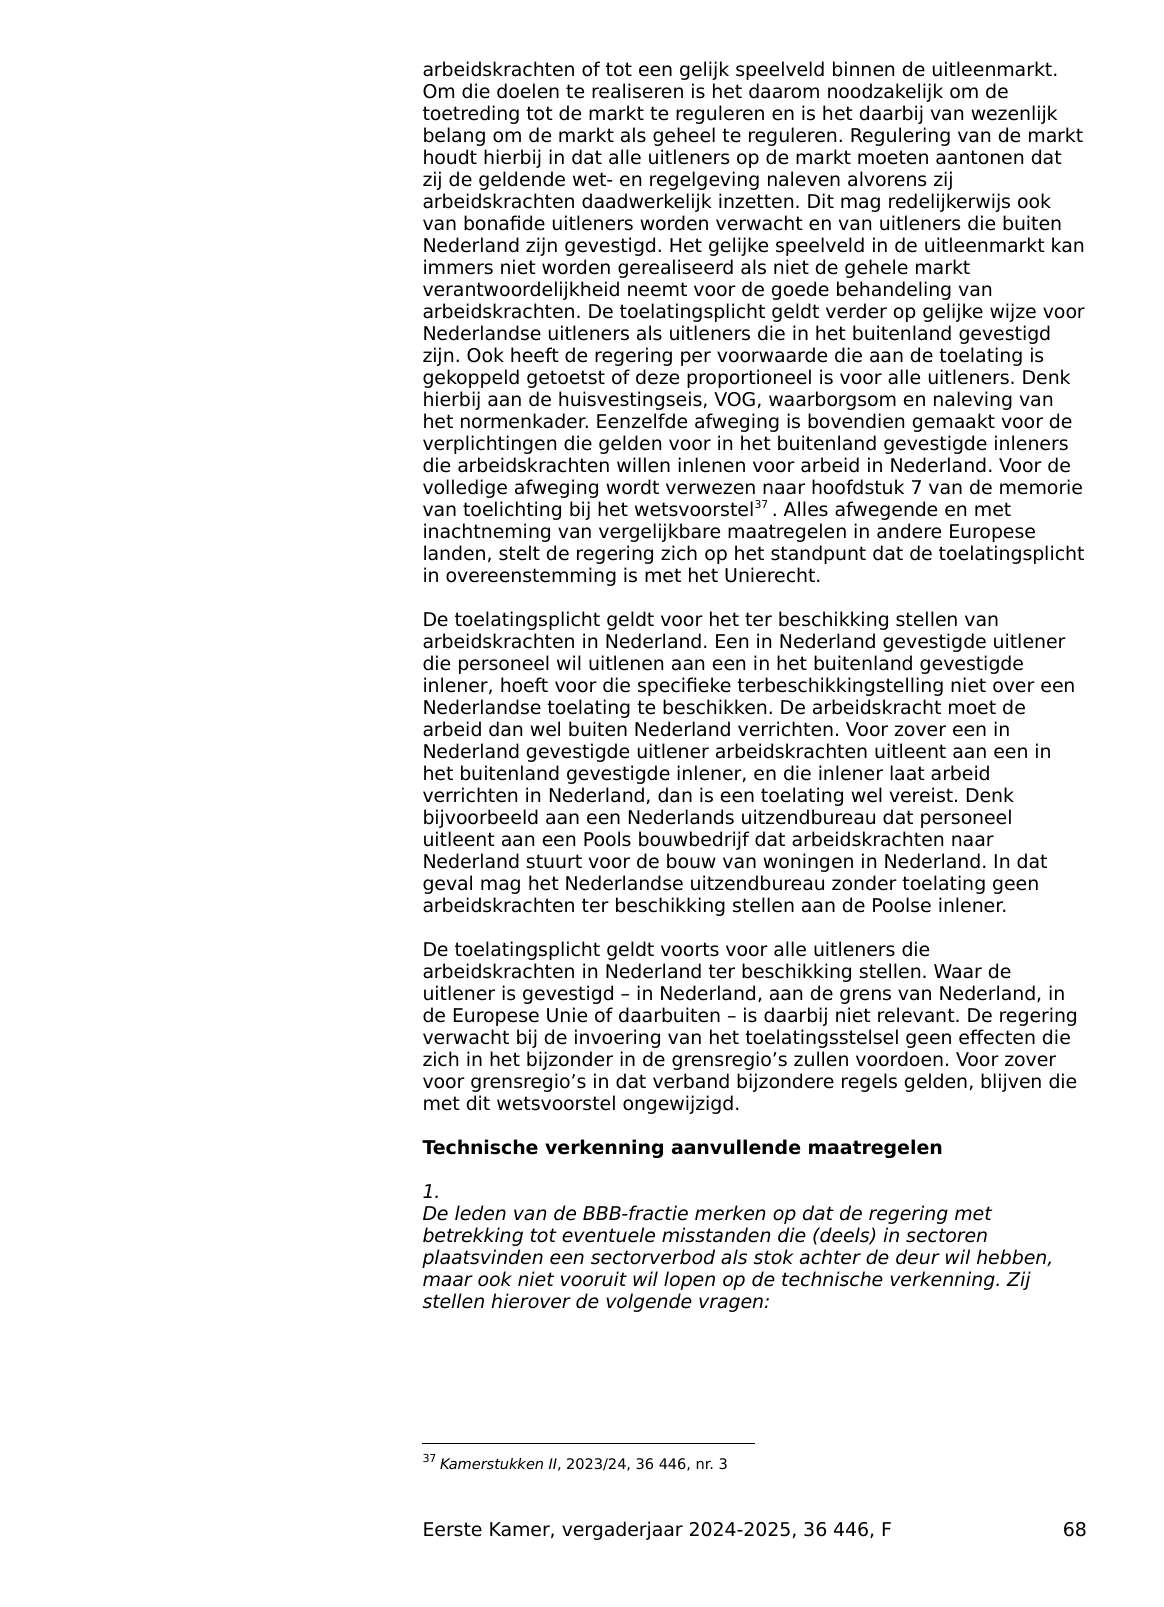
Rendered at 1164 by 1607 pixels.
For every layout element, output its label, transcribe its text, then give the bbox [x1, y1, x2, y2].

text De leden van de BBB-fractie merken op dat de regering met betrekking tot eventuele misstanden die (deels) in sectoren plaatsvinden een sectorverbod als stok achter de deur wil hebben, maar ook niet vooruit wil lopen op de technische verkenning. Zij stellen hierover de volgende vragen: [422, 1203, 1087, 1313]
text Kamerstukken II, 2023/24, 36 446, nr. 3 [422, 1452, 1087, 1474]
text 1. [422, 1181, 1087, 1203]
text arbeidskrachten of tot een gelijk speelveld binnen de uitleenmarkt. Om die doelen te realiseren is het daarom noodzakelijk om de toetreding tot de markt te reguleren en is het daarbij van wezenlijk belang om de markt als geheel te reguleren. Regulering van de markt houdt hierbij in dat alle uitleners op de markt moeten aantonen dat zij de geldende wet- en regelgeving naleven alvorens zij arbeidskrachten daadwerkelijk inzetten. Dit mag redelijkerwijs ook van bonafide uitleners worden verwacht en van uitleners die buiten Nederland zijn gevestigd. Het gelijke speelveld in de uitleenmarkt kan immers niet worden gerealiseerd als niet de gehele markt verantwoordelijkheid neemt voor de goede behandeling van arbeidskrachten. De toelatingsplicht geldt verder op gelijke wijze voor Nederlandse uitleners als uitleners die in het buitenland gevestigd zijn. Ook heeft de regering per voorwaarde die aan de toelating is gekoppeld getoetst of deze proportioneel is voor alle uitleners. Denk hierbij aan de huisvestingseis, VOG, waarborgsom en naleving van het normenkader. Eenzelfde afweging is bovendien gemaakt voor de verplichtingen die gelden voor in het buitenland gevestigde inleners die arbeidskrachten willen inlenen voor arbeid in Nederland. Voor de volledige afweging wordt verwezen naar hoofdstuk 7 van de memorie van toelichting bij het wetsvoorstel. Alles afwegende en met inachtneming van vergelijkbare maatregelen in andere Europese landen, stelt de regering zich op het standpunt dat de toelatingsplicht in overeenstemming is met het Unierecht. [422, 59, 1087, 587]
subtitle Technische verkenning aanvullende maatregelen [422, 1137, 1087, 1159]
text De toelatingsplicht geldt voor het ter beschikking stellen van arbeidskrachten in Nederland. Een in Nederland gevestigde uitlener die personeel wil uitlenen aan een in het buitenland gevestigde inlener, hoeft voor die specifieke terbeschikkingstelling niet over een Nederlandse toelating te beschikken. De arbeidskracht moet de arbeid dan wel buiten Nederland verrichten. Voor zover een in Nederland gevestigde uitlener arbeidskrachten uitleent aan een in het buitenland gevestigde inlener, en die inlener laat arbeid verrichten in Nederland, dan is een toelating wel vereist. Denk bijvoorbeeld aan een Nederlands uitzendbureau dat personeel uitleent aan een Pools bouwbedrijf dat arbeidskrachten naar Nederland stuurt voor de bouw van woningen in Nederland. In dat geval mag het Nederlandse uitzendbureau zonder toelating geen arbeidskrachten ter beschikking stellen aan de Poolse inlener. [422, 609, 1087, 916]
text De toelatingsplicht geldt voorts voor alle uitleners die arbeidskrachten in Nederland ter beschikking stellen. Waar de uitlener is gevestigd – in Nederland, aan de grens van Nederland, in de Europese Unie of daarbuiten – is daarbij niet relevant. De regering verwacht bij de invoering van het toelatingsstelsel geen effecten die zich in het bijzonder in de grensregio’s zullen voordoen. Voor zover voor grensregio’s in dat verband bijzondere regels gelden, blijven die met dit wetsvoorstel ongewijzigd. [422, 939, 1087, 1114]
